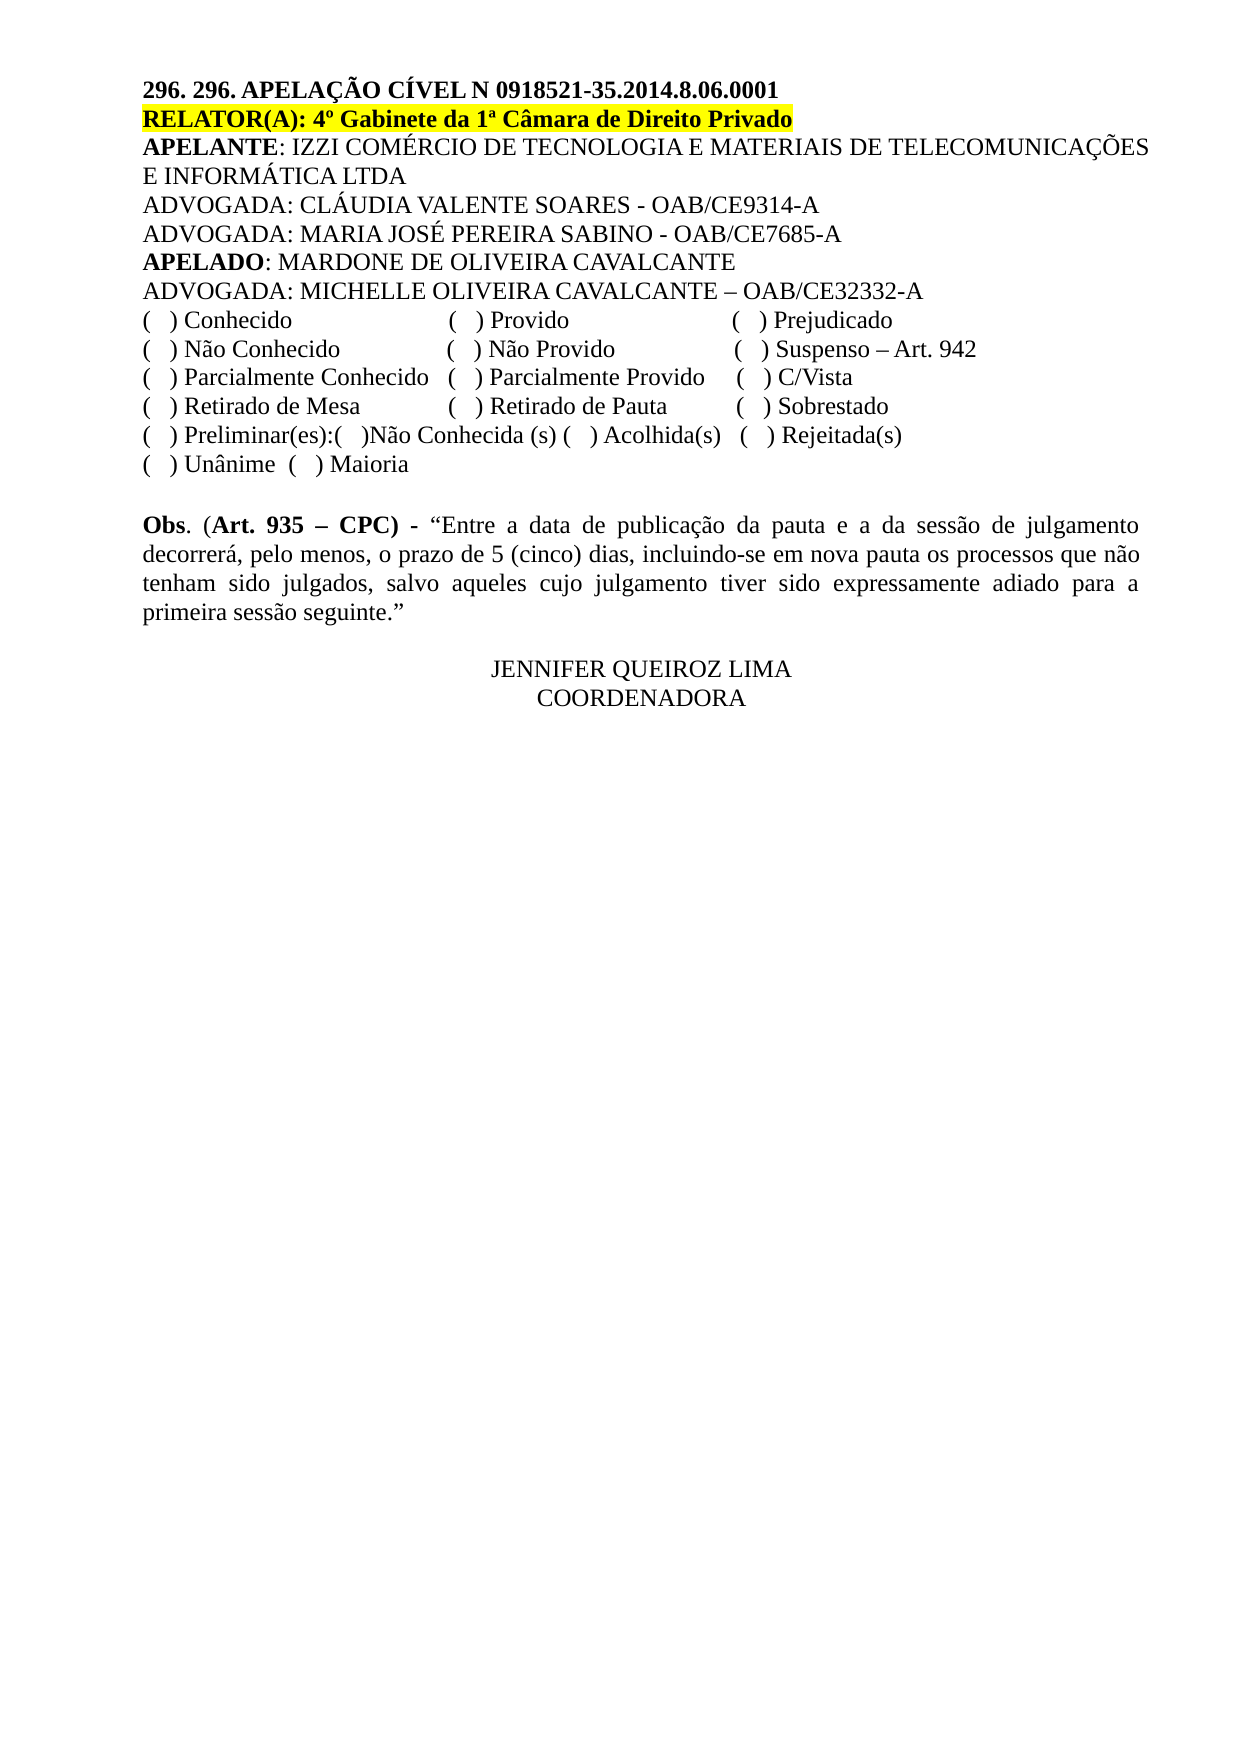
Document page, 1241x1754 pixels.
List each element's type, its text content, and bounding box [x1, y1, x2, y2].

text ( ) Unânime ( ) Maioria [142, 449, 1141, 477]
text Obs. (Art. 935 – CPC) - “Entre a data de publicação da pauta e a da sessão de julgamento decorrerá, pelo menos, o prazo de 5 (cinco) dias, incluindo-se em nova pauta os processos que não tenham sido julgados, salvo aqueles cujo julgamento tiver sido expressamente adiado para a primeira sessão seguinte.” [142, 511, 1141, 626]
text ( ) Preliminar(es):( )Não Conhecida (s) ( ) Acolhida(s) ( ) Rejeitada(s) [142, 420, 1158, 449]
text ( ) Retirado de Mesa ( ) Retirado de Pauta ( ) Sobrestado [142, 391, 1158, 420]
text ( ) Parcialmente Conhecido ( ) Parcialmente Provido ( ) C/Vista [142, 362, 1158, 391]
text JENNIFER QUEIROZ LIMA [142, 654, 1141, 683]
text 296. 296. APELAÇÃO CÍVEL N 0918521-35.2014.8.06.0001 RELATOR(A): 4º Gabinete da 1ª Câmara de Direito Privado APELANTE: IZZI COMÉRCIO DE TECNOLOGIA E MATERIAIS DE TELECOMUNICAÇÕES E INFORMÁTICA LTDA ADVOGADA: CLÁUDIA VALENTE SOARES - OAB/CE9314-A ADVOGADA: MARIA JOSÉ PEREIRA SABINO - OAB/CE7685-A APELADO: MARDONE DE OLIVEIRA CAVALCANTE ADVOGADA: MICHELLE OLIVEIRA CAVALCANTE – OAB/CE32332-A [142, 75, 1158, 305]
text COORDENADORA [142, 683, 1141, 712]
text ( ) Não Conhecido ( ) Não Provido ( ) Suspenso – Art. 942 [142, 334, 1158, 362]
text ( ) Conhecido ( ) Provido ( ) Prejudicado [142, 305, 1141, 334]
